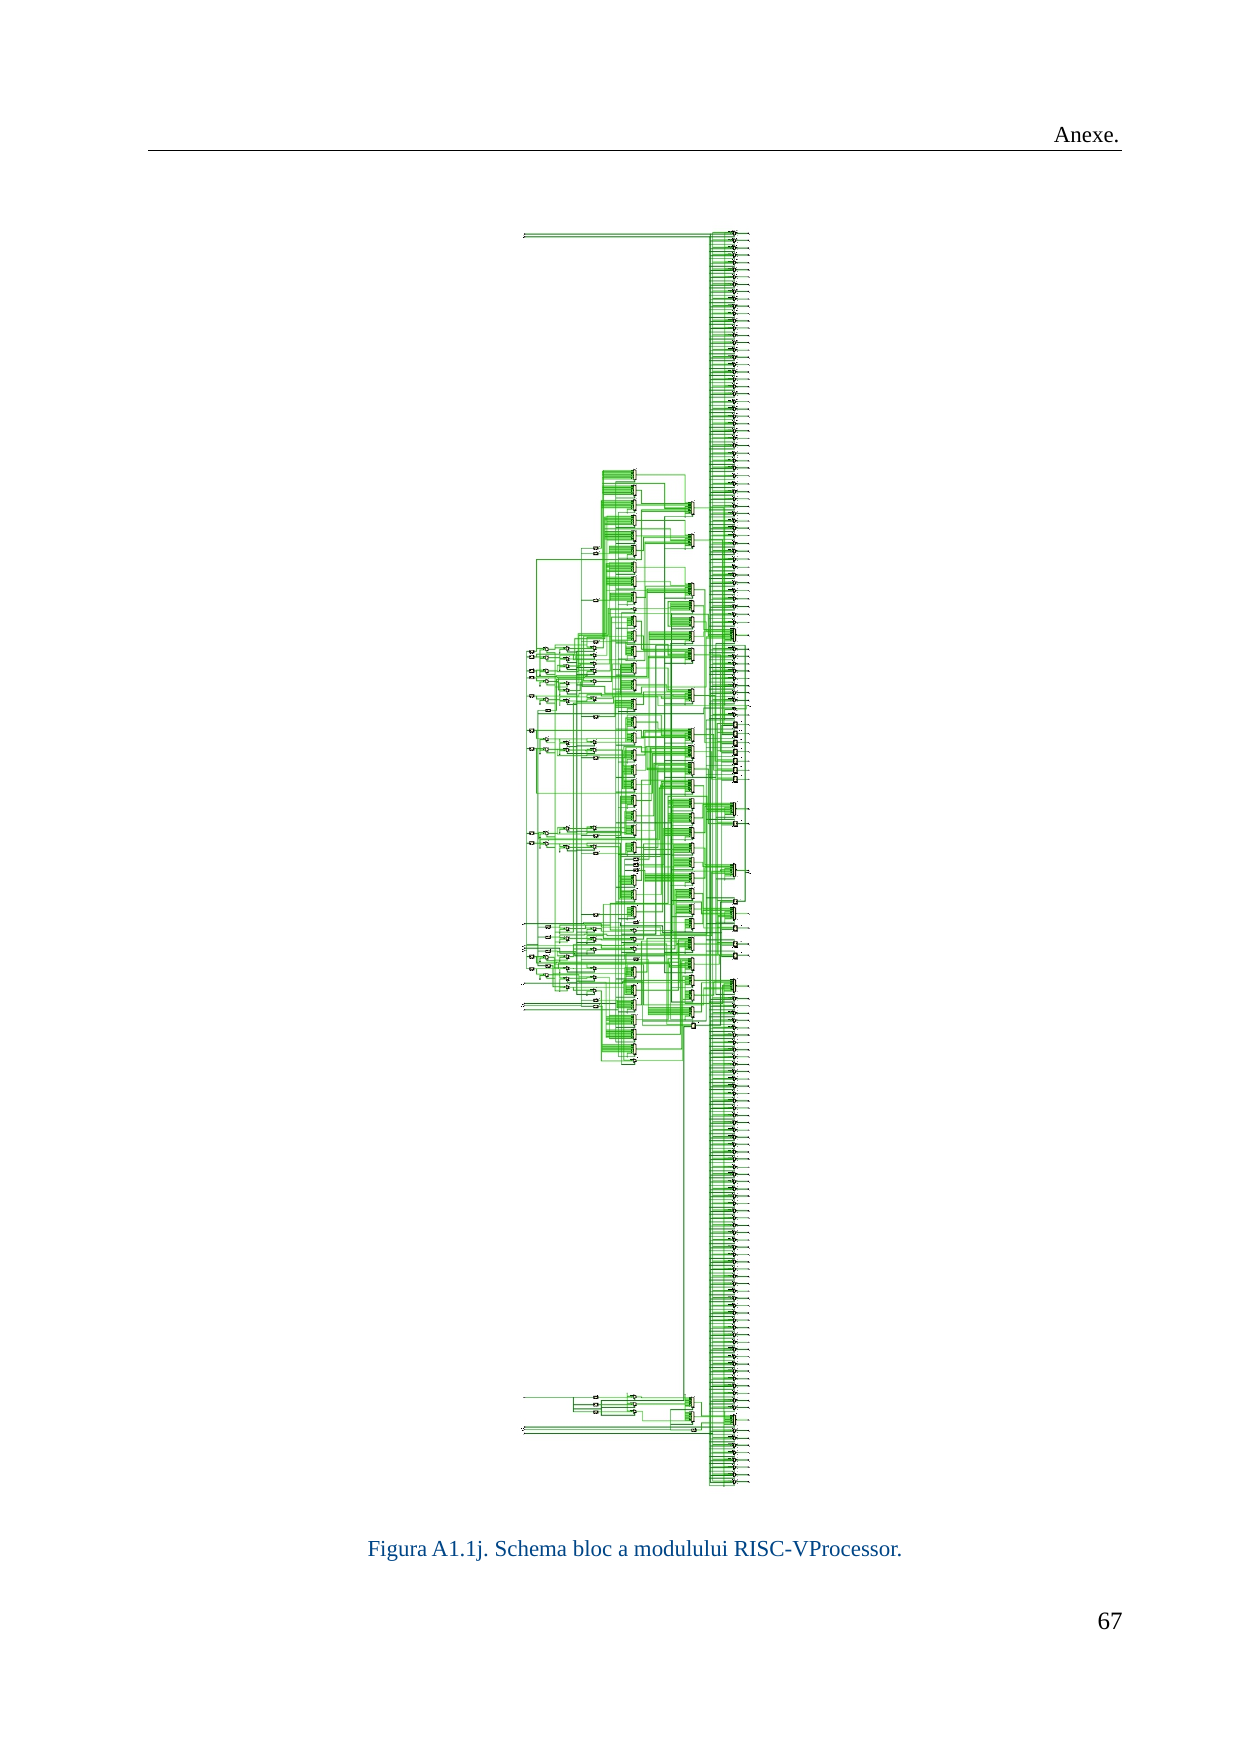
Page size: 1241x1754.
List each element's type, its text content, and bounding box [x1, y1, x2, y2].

text Figura A1.1j. Schema bloc a modulului RISC-VProcessor. [148, 180, 1122, 1562]
